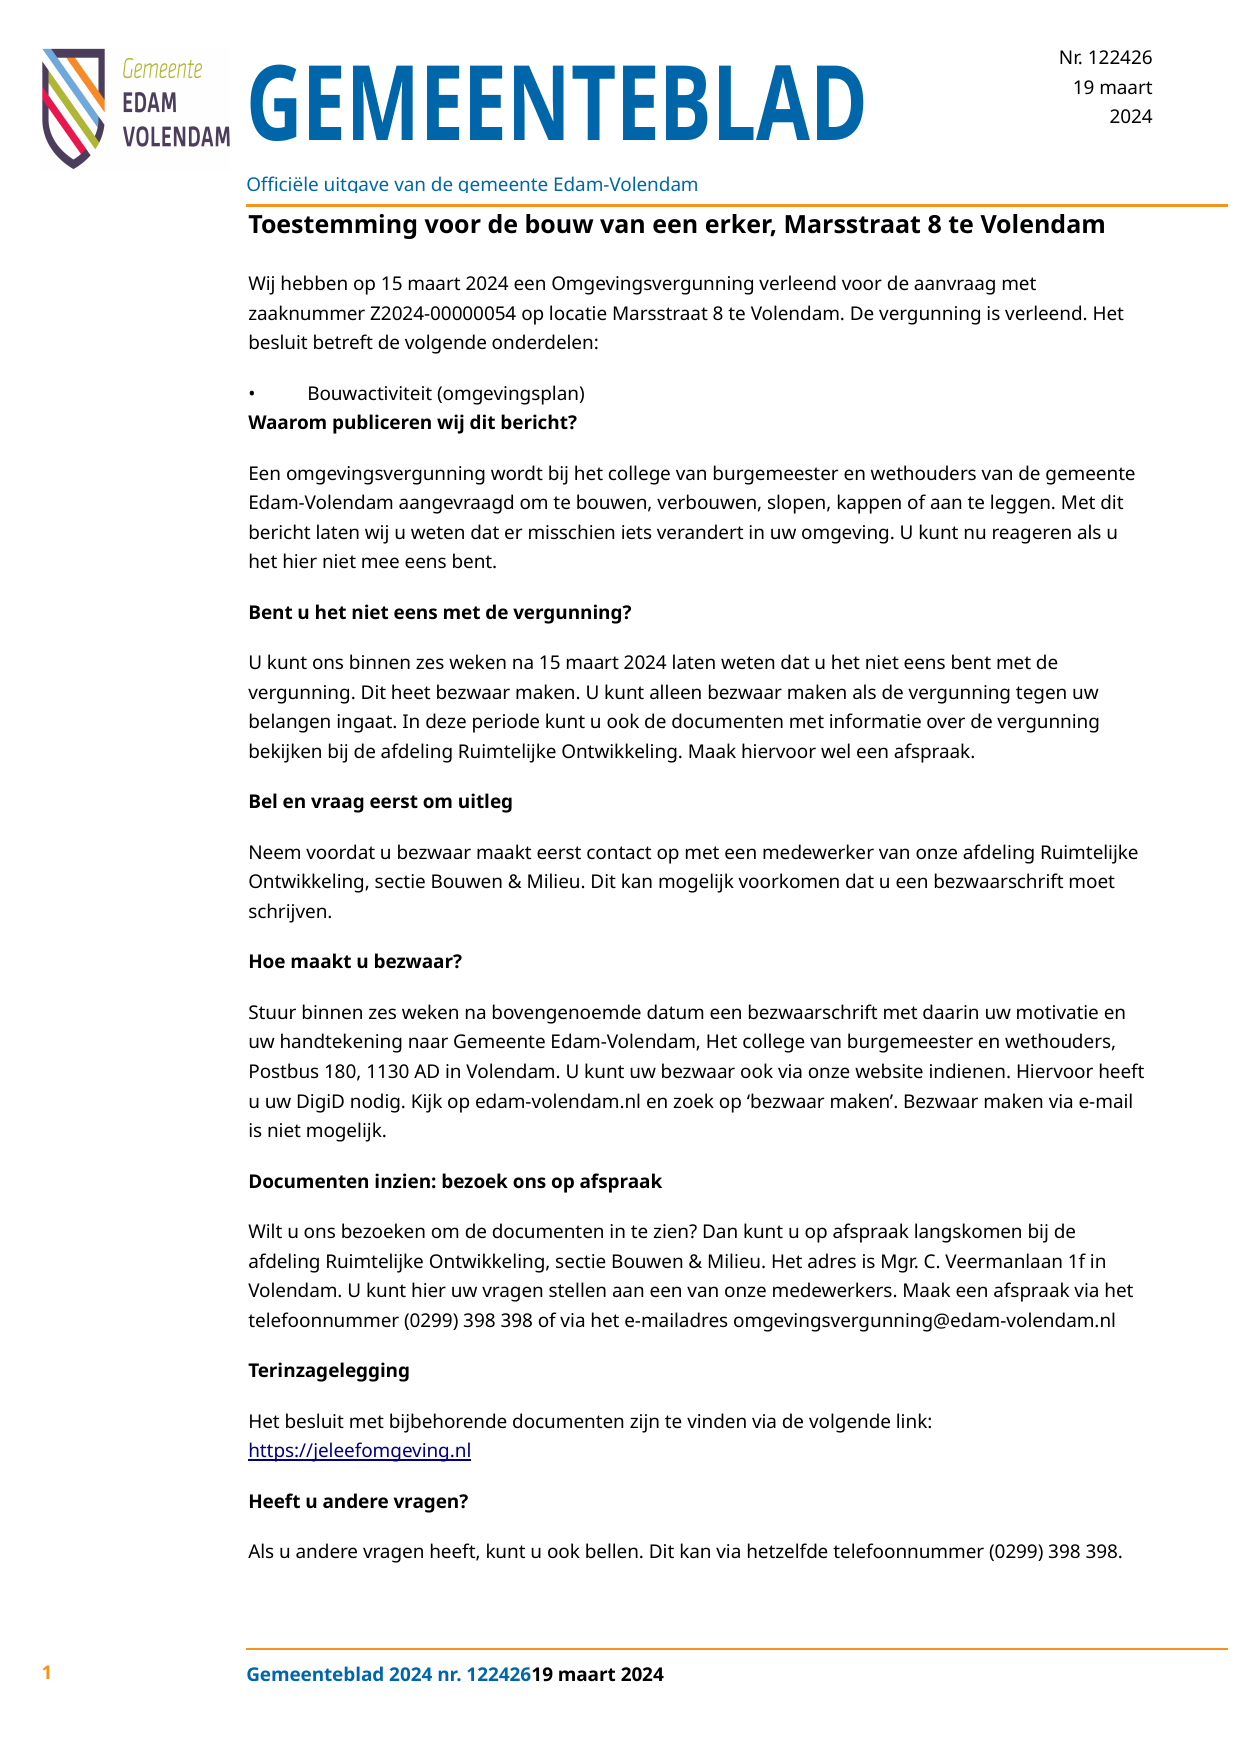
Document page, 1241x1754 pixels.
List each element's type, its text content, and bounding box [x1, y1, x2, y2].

text Hoe maakt u bezwaar? [248, 949, 1152, 974]
text Heeft u andere vragen? [248, 1488, 1152, 1513]
text Het besluit met bijbehorende documenten zijn te vinden via de volgende link: https://jeleefomgeving.nl [248, 1408, 1152, 1463]
text Bel en vraag eerst om uitleg [248, 789, 1152, 814]
text Bent u het niet eens met de vergunning? [248, 599, 1152, 625]
text Toestemming voor de bouw van een erker, Marsstraat 8 te Volendam [248, 207, 1152, 241]
text Documenten inzien: bezoek ons op afspraak [248, 1168, 1152, 1193]
text Neem voordat u bezwaar maakt eerst contact op met een medewerker van onze afdeling Ruimtelijke Ontwikkeling, sectie Bouwen & Milieu. Dit kan mogelijk voorkomen dat u een bezwaarschrift moet schrijven. [248, 839, 1152, 924]
text Als u andere vragen heeft, kunt u ook bellen. Dit kan via hetzelfde telefoonnummer (0299) 398 398. [248, 1538, 1152, 1564]
text Een omgevingsvergunning wordt bij het college van burgemeester en wethouders van de gemeente Edam-Volendam aangevraagd om te bouwen, verbouwen, slopen, kappen of aan te leggen. Met dit bericht laten wij u weten dat er misschien iets verandert in uw omgeving. U kunt nu reageren als u het hier niet mee eens bent. [248, 460, 1152, 574]
text Terinzagelegging [248, 1357, 1152, 1383]
text Waarom publiceren wij dit bericht? [248, 409, 1152, 435]
list Bouwactiviteit (omgevingsplan) [248, 380, 1152, 406]
picture [41, 47, 231, 172]
text Wilt u ons bezoeken om de documenten in te zien? Dan kunt u op afspraak langskomen bij de afdeling Ruimtelijke Ontwikkeling, sectie Bouwen & Milieu. Het adres is Mgr. C. Veermanlaan 1f in Volendam. U kunt hier uw vragen stellen aan een van onze medewerkers. Maak een afspraak via het telefoonnummer (0299) 398 398 of via het e-mailadres omgevingsvergunning@edam-volendam.nl [248, 1218, 1152, 1333]
text Stuur binnen zes weken na bovengenoemde datum een bezwaarschrift met daarin uw motivatie en uw handtekening naar Gemeente Edam-Volendam, Het college van burgemeester en wethouders, Postbus 180, 1130 AD in Volendam. U kunt uw bezwaar ook via onze website indienen. Hiervoor heeft u uw DigiD nodig. Kijk op edam-volendam.nl en zoek op ‘bezwaar maken’. Bezwaar maken via e-mail is niet mogelijk. [248, 999, 1152, 1143]
text U kunt ons binnen zes weken na 15 maart 2024 laten weten dat u het niet eens bent met de vergunning. Dit heet bezwaar maken. U kunt alleen bezwaar maken als de vergunning tegen uw belangen ingaat. In deze periode kunt u ook de documenten met informatie over de vergunning bekijken bij de afdeling Ruimtelijke Ontwikkeling. Maak hiervoor wel een afspraak. [248, 649, 1152, 764]
text Wij hebben op 15 maart 2024 een Omgevingsvergunning verleend voor de aanvraag met zaaknummer Z2024-00000054 op locatie Marsstraat 8 te Volendam. De vergunning is verleend. Het besluit betreft de volgende onderdelen: [248, 270, 1152, 355]
